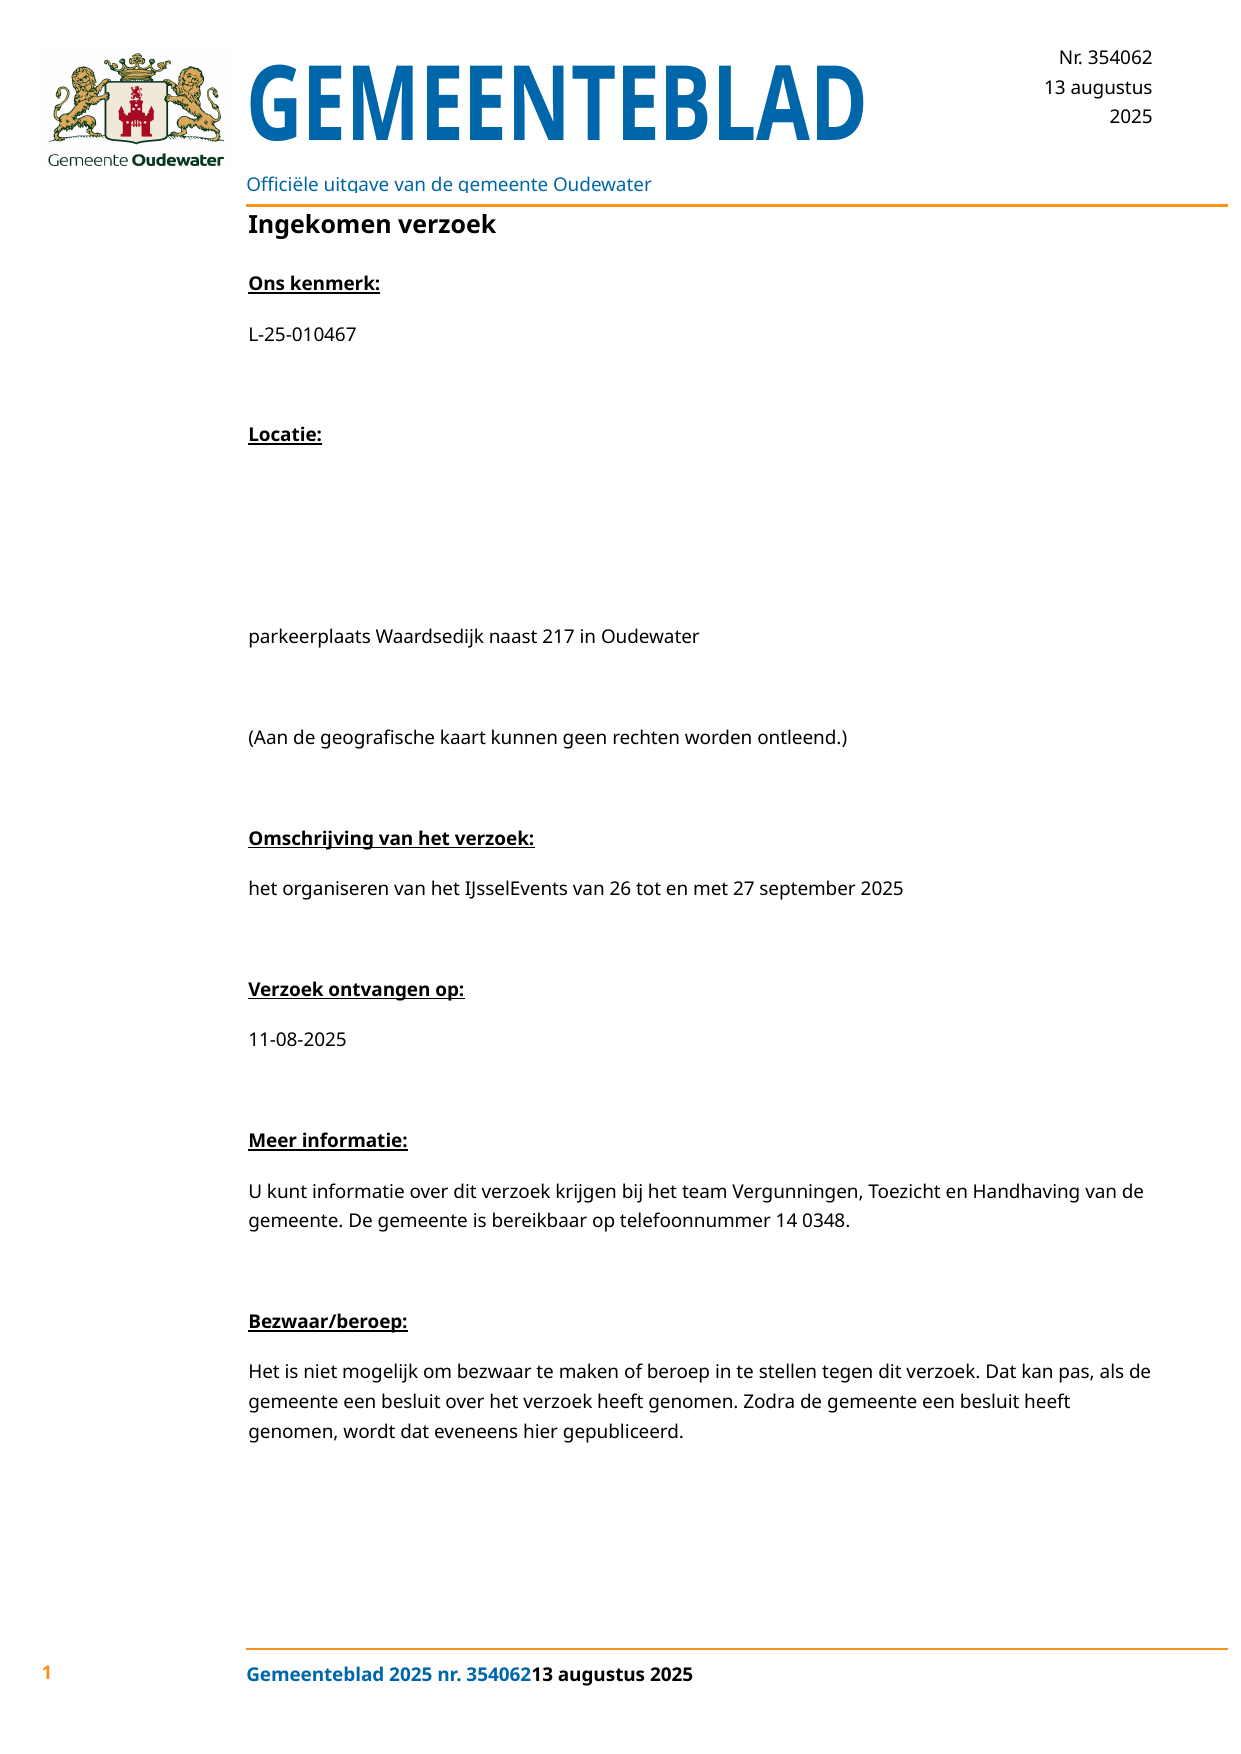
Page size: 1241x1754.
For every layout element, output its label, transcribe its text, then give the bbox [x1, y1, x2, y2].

text 11-08-2025 [248, 1027, 1152, 1052]
text U kunt informatie over dit verzoek krijgen bij het team Vergunningen, Toezicht en Handhaving van de gemeente. De gemeente is bereikbaar op telefoonnummer 14 0348. [248, 1178, 1152, 1233]
text Omschrijving van het verzoek: [248, 825, 1152, 851]
text (Aan de geografische kaart kunnen geen rechten worden ontleend.) [248, 724, 1152, 750]
text Meer informatie: [248, 1127, 1152, 1153]
picture [41, 47, 231, 172]
text Bezwaar/beroep: [248, 1308, 1152, 1334]
text Locatie: [248, 422, 1152, 447]
text Verzoek ontvangen op: [248, 976, 1152, 1002]
text Ingekomen verzoek [248, 207, 1152, 241]
text het organiseren van het IJsselEvents van 26 tot en met 27 september 2025 [248, 875, 1152, 901]
text Het is niet mogelijk om bezwaar te maken of beroep in te stellen tegen dit verzoek. Dat kan pas, als de gemeente een besluit over het verzoek heeft genomen. Zodra de gemeente een besluit heeft genomen, wordt dat eveneens hier gepubliceerd. [248, 1359, 1152, 1443]
text Ons kenmerk: [248, 270, 1152, 296]
text L-25-010467 [248, 321, 1152, 346]
text parkeerplaats Waardsedijk naast 217 in Oudewater [248, 623, 1152, 649]
